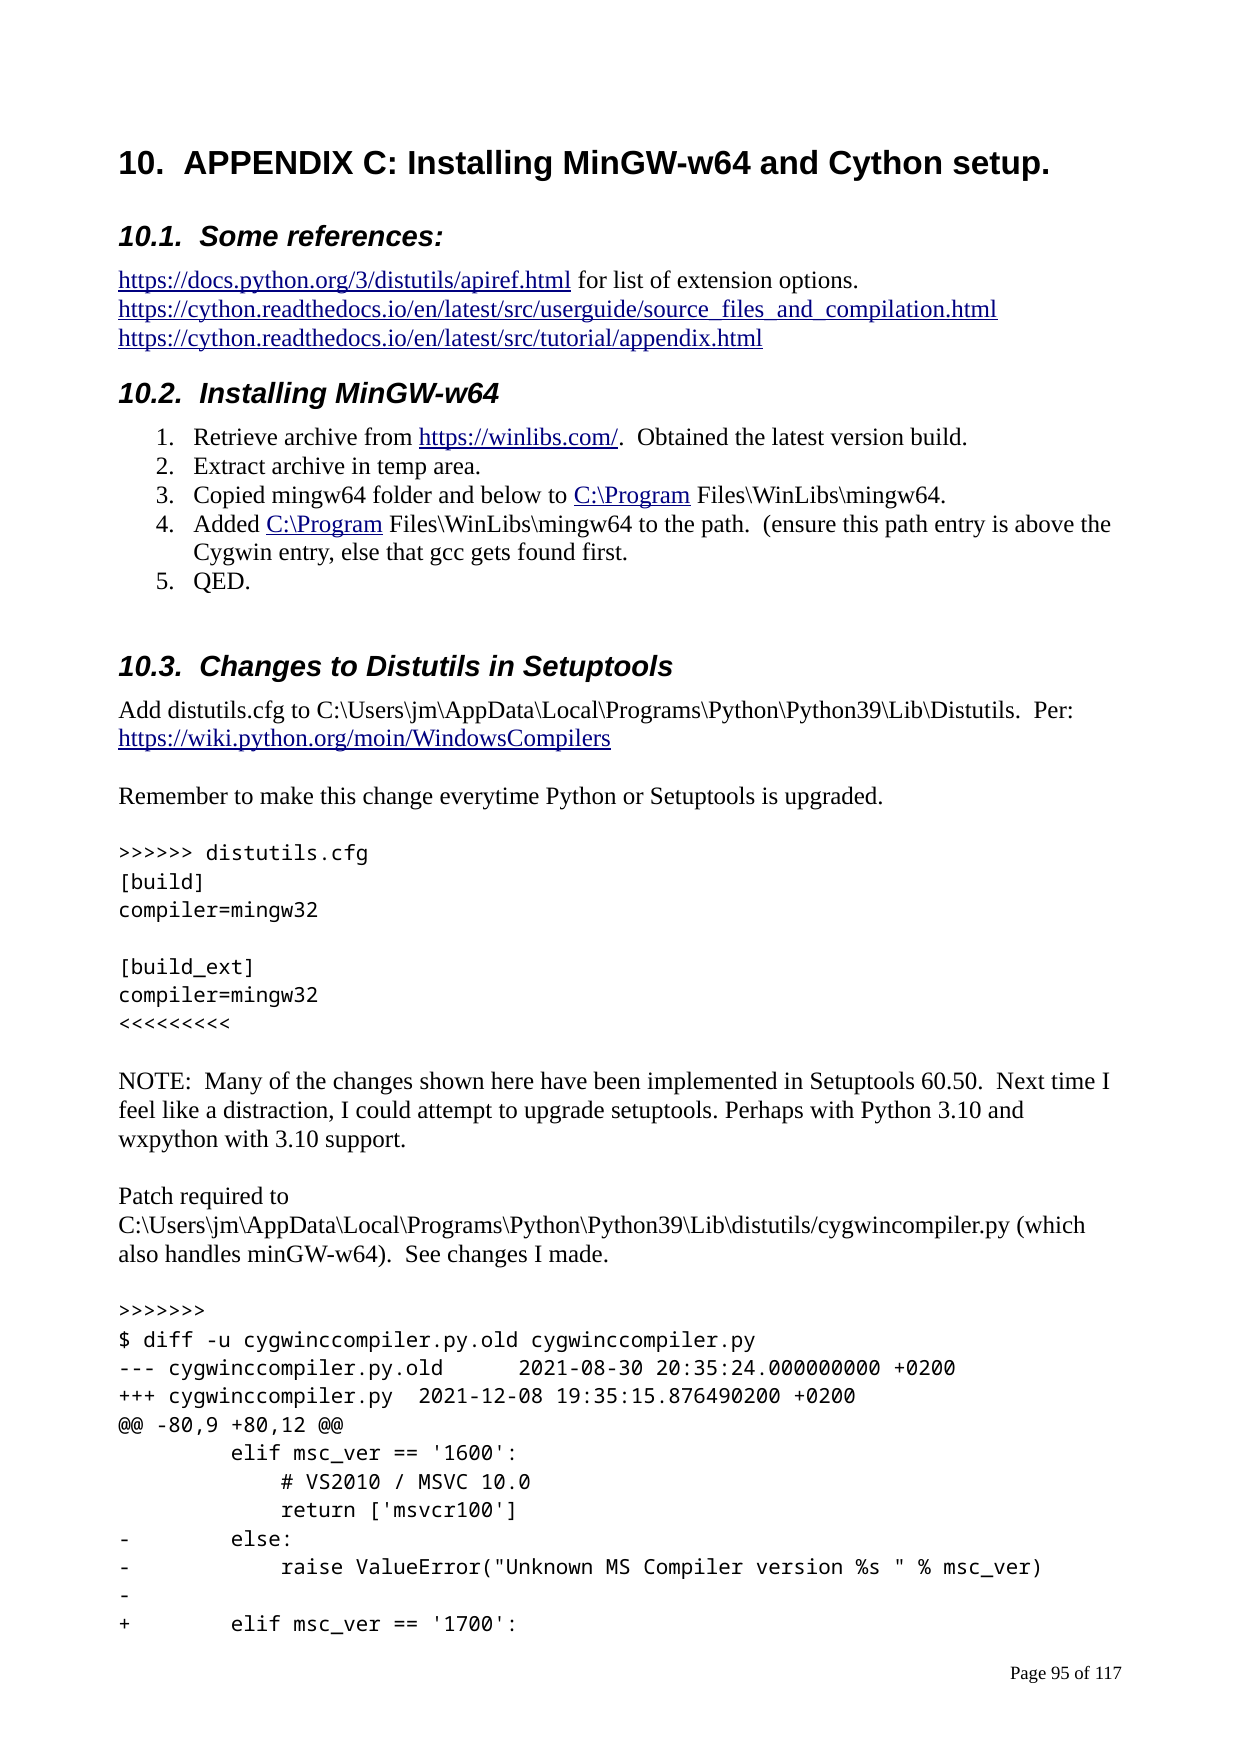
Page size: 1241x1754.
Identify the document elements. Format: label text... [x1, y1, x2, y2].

subtitle Changes to Distutils in Setuptools [118, 649, 1122, 682]
subtitle Some references: [118, 219, 1122, 253]
text --- cygwinccompiler.py.old 2021-08-30 20:35:24.000000000 +0200 [118, 1353, 1122, 1382]
list Added C:\Program Files\WinLibs\mingw64 to the path. (ensure this path entry is above the Cygwin entry, else that gcc gets found first. [156, 509, 1122, 566]
text Add distutils.cfg to C:\Users\jm\AppData\Local\Programs\Python\Python39\Lib\Distutils. Per: https://wiki.python.org/moin/WindowsCompilers [118, 695, 1122, 752]
subtitle APPENDIX C: Installing MinGW-w64 and Cython setup. [118, 143, 1122, 182]
text https://docs.python.org/3/distutils/apiref.html for list of extension options. [118, 265, 1122, 294]
text $ diff -u cygwinccompiler.py.old cygwinccompiler.py [118, 1325, 1122, 1353]
text https://cython.readthedocs.io/en/latest/src/userguide/source_files_and_compilation.html [118, 294, 1122, 323]
text @@ -80,9 +80,12 @@ [118, 1410, 1122, 1438]
text Patch required to C:\Users\jm\AppData\Local\Programs\Python\Python39\Lib\distutils/cygwincompiler.py (which also handles minGW-w64). See changes I made. [118, 1181, 1122, 1267]
text <<<<<<<<< [118, 1009, 1122, 1037]
list Extract archive in temp area. [156, 451, 1122, 480]
subtitle Installing MinGW-w64 [118, 376, 1122, 410]
list Retrieve archive from https://winlibs.com/. Obtained the latest version build. [156, 422, 1122, 451]
text >>>>>>> [118, 1296, 1122, 1325]
text >>>>>> distutils.cfg [118, 838, 1122, 867]
text NOTE: Many of the changes shown here have been implemented in Setuptools 60.50. Next time I feel like a distraction, I could attempt to upgrade setuptools. Perhaps with Python 3.10 and wxpython with 3.10 support. [118, 1066, 1122, 1152]
text - [118, 1581, 1122, 1609]
list QED. [156, 566, 1122, 595]
text elif msc_ver == '1600': [118, 1438, 1122, 1467]
text [build_ext] [118, 952, 1122, 981]
text - else: [118, 1524, 1122, 1552]
text +++ cygwinccompiler.py 2021-12-08 19:35:15.876490200 +0200 [118, 1382, 1122, 1410]
text https://cython.readthedocs.io/en/latest/src/tutorial/appendix.html [118, 323, 1122, 351]
text [build] [118, 867, 1122, 895]
list Copied mingw64 folder and below to C:\Program Files\WinLibs\mingw64. [156, 480, 1122, 509]
text compiler=mingw32 [118, 895, 1122, 924]
text + elif msc_ver == '1700': [118, 1609, 1122, 1637]
text return ['msvcr100'] [118, 1495, 1122, 1524]
text - raise ValueError("Unknown MS Compiler version %s " % msc_ver) [118, 1552, 1122, 1581]
text Remember to make this change everytime Python or Setuptools is upgraded. [118, 781, 1122, 810]
text compiler=mingw32 [118, 981, 1122, 1009]
text # VS2010 / MSVC 10.0 [118, 1467, 1122, 1495]
